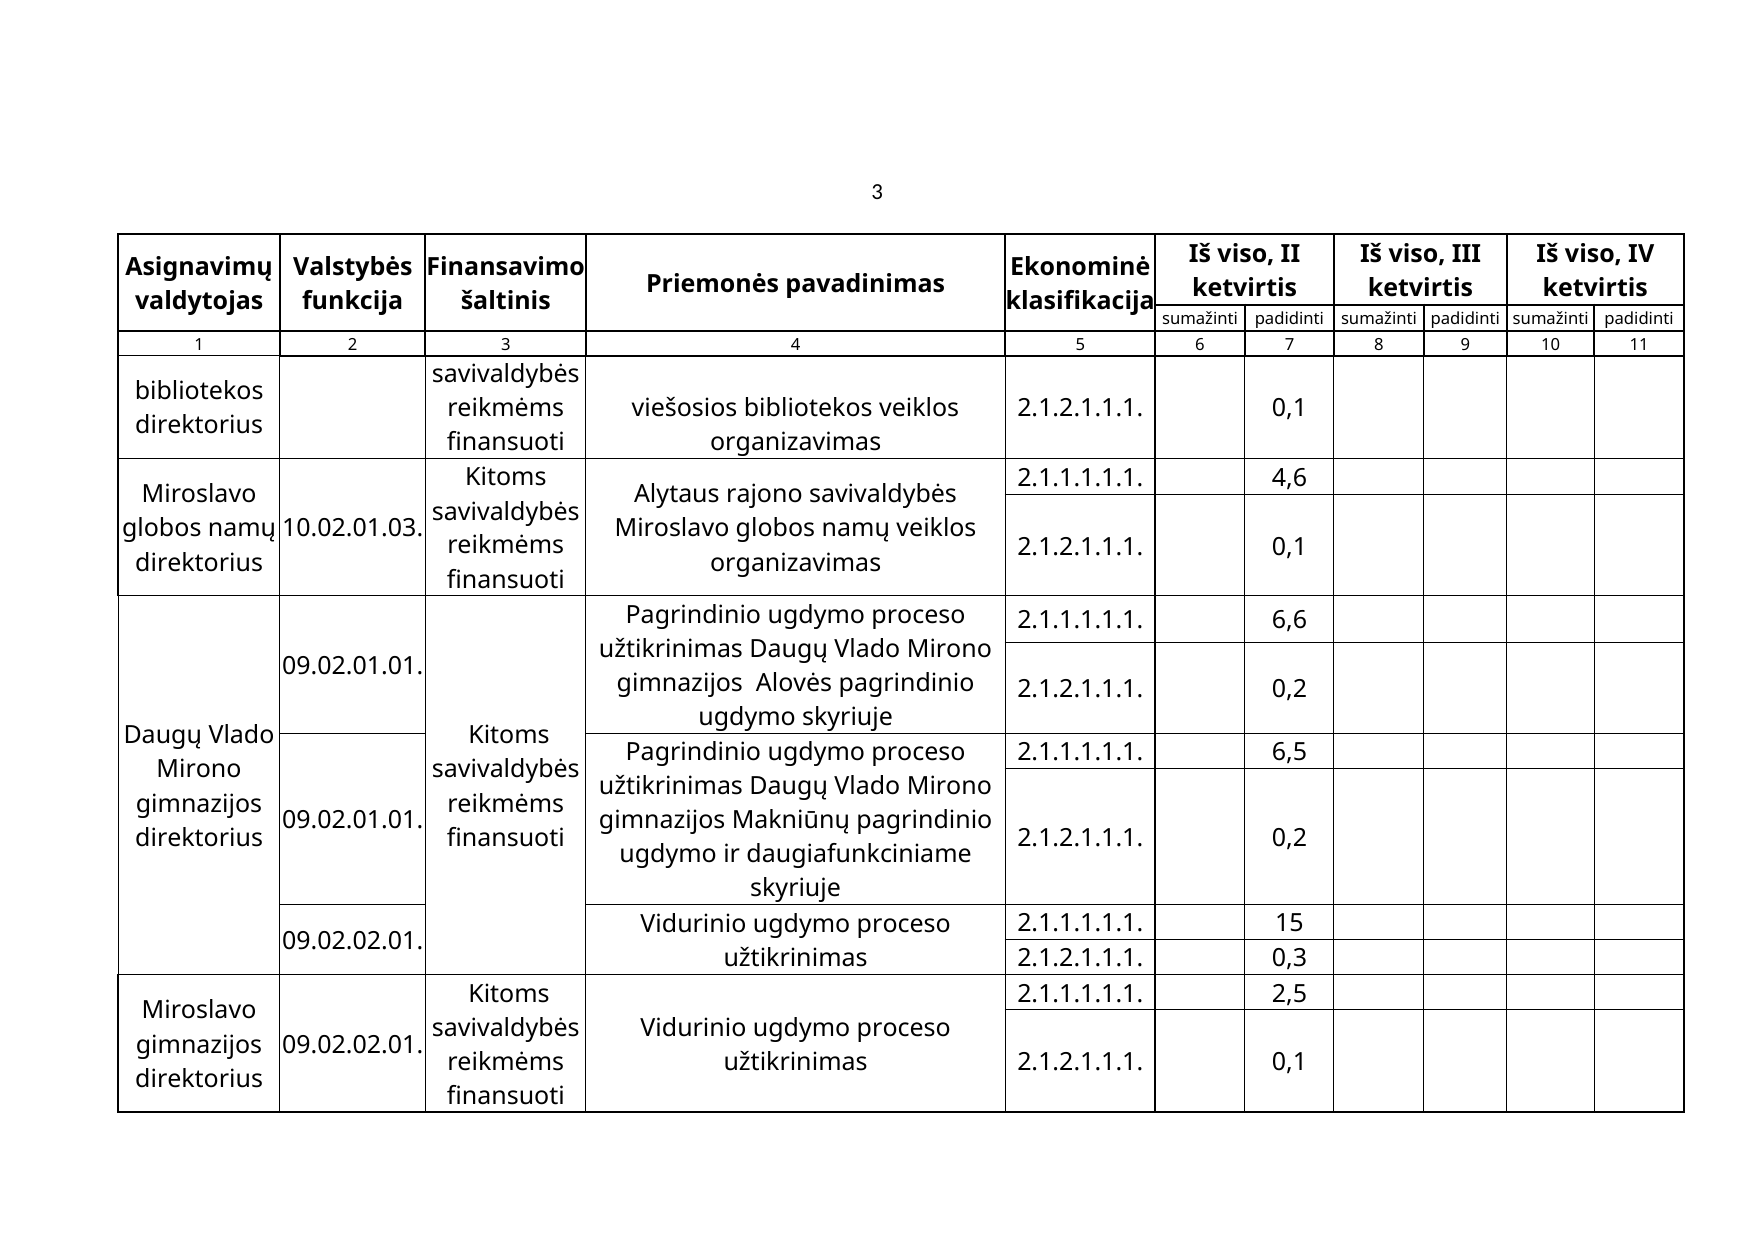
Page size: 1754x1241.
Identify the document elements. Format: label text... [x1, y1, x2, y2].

table_cell 09.02.02.01. [280, 905, 425, 974]
table_cell [1507, 596, 1594, 642]
table_cell 0,1 [1245, 357, 1333, 458]
table_cell 3 [426, 332, 585, 355]
table_cell [1334, 596, 1423, 642]
table_cell [1424, 1010, 1506, 1111]
table_cell 6,6 [1245, 596, 1333, 642]
table_cell 2.1.2.1.1.1. [1006, 940, 1154, 974]
table_cell [1156, 357, 1244, 458]
table_cell 2,5 [1245, 975, 1333, 1009]
table_cell 6,5 [1245, 734, 1333, 768]
table_cell Vidurinio ugdymo proceso užtikrinimas [586, 905, 1005, 974]
table_cell 10 [1508, 332, 1593, 355]
table_cell [280, 357, 425, 458]
table_cell [1507, 905, 1594, 939]
table_cell Pagrindinio ugdymo proceso užtikrinimas Daugų Vlado Mirono gimnazijos Makniūnų pagrindinio ugdymo ir daugiafunkciniame skyriuje [586, 734, 1005, 904]
table_cell 15 [1245, 905, 1333, 939]
table_cell [1156, 734, 1244, 768]
table_cell [1595, 643, 1683, 733]
table_cell [1156, 495, 1244, 595]
table_cell [1156, 940, 1244, 974]
table_header Iš viso, II ketvirtis [1156, 235, 1333, 303]
table_cell Daugų Vlado Mirono gimnazijos direktorius [119, 596, 279, 974]
table_header Asignavimų valdytojas [119, 235, 279, 330]
table_cell [1507, 643, 1594, 733]
table_cell [1334, 495, 1423, 595]
table_cell [1424, 643, 1506, 733]
table_cell [1334, 734, 1423, 768]
table_cell [1156, 975, 1244, 1009]
table_cell [1507, 357, 1594, 458]
table_cell [1595, 905, 1683, 939]
table_cell [1156, 459, 1244, 494]
table_cell 2 [281, 332, 424, 355]
table_cell [1595, 459, 1683, 494]
table_cell 10.02.01.03. [280, 459, 425, 595]
table_cell Kitoms savivaldybės reikmėms finansuoti [426, 596, 585, 974]
table_cell padidinti [1425, 306, 1506, 330]
table_cell 0,1 [1245, 495, 1333, 595]
table_cell [1334, 643, 1423, 733]
table_cell Kitoms savivaldybės reikmėms finansuoti [426, 459, 585, 595]
table_cell [1595, 357, 1683, 458]
table_cell sumažinti [1156, 306, 1244, 330]
table_cell [1424, 495, 1506, 595]
table_cell 2.1.1.1.1.1. [1006, 596, 1154, 642]
table_cell [1424, 459, 1506, 494]
table_cell 0,3 [1245, 940, 1333, 974]
table_cell [1595, 940, 1683, 974]
table_cell [1156, 905, 1244, 939]
table_cell [1334, 769, 1423, 904]
table_cell [1424, 940, 1506, 974]
table_cell Pagrindinio ugdymo proceso užtikrinimas Daugų Vlado Mirono gimnazijos Alovės pagrindinio ugdymo skyriuje [586, 596, 1005, 733]
table_cell [1424, 769, 1506, 904]
table_cell 4 [587, 332, 1004, 355]
table_cell 0,1 [1245, 1010, 1333, 1111]
table_header Iš viso, IV ketvirtis [1508, 235, 1683, 303]
table_cell [1595, 734, 1683, 768]
table_header Ekonominė klasifikacija [1006, 235, 1154, 330]
table_cell [1424, 975, 1506, 1009]
table_cell [1507, 734, 1594, 768]
table_cell [1507, 1010, 1594, 1111]
table_cell [1156, 643, 1244, 733]
table_cell 0,2 [1245, 643, 1333, 733]
table_header Finansavimo šaltinis [426, 235, 585, 330]
table_cell 2.1.1.1.1.1. [1006, 975, 1154, 1009]
table_cell 2.1.1.1.1.1. [1006, 459, 1154, 494]
table_cell 09.02.02.01. [280, 975, 425, 1111]
table_cell 8 [1335, 332, 1423, 355]
table_cell Kitoms savivaldybės reikmėms finansuoti [426, 975, 585, 1111]
table_cell [1156, 596, 1244, 642]
table_cell [1424, 734, 1506, 768]
table_cell 2.1.1.1.1.1. [1006, 905, 1154, 939]
table_cell 4,6 [1245, 459, 1333, 494]
table_header Priemonės pavadinimas [587, 235, 1004, 330]
table_cell 2.1.2.1.1.1. [1006, 357, 1154, 458]
table_cell [1507, 459, 1594, 494]
table_header Valstybės funkcija [281, 235, 424, 330]
table_cell 2.1.2.1.1.1. [1006, 643, 1154, 733]
table_cell Alytaus rajono savivaldybės Miroslavo globos namų veiklos organizavimas [586, 459, 1005, 595]
table_cell [1334, 459, 1423, 494]
table_cell sumažinti [1508, 306, 1593, 330]
table_cell 1 [119, 332, 279, 355]
table_cell bibliotekos direktorius [119, 356, 279, 458]
table_cell 2.1.2.1.1.1. [1006, 495, 1154, 595]
table_cell [1595, 1010, 1683, 1111]
table_header Iš viso, III ketvirtis [1335, 235, 1506, 303]
table_cell 11 [1595, 332, 1683, 355]
table_cell [1424, 596, 1506, 642]
table_cell 0,2 [1245, 769, 1333, 904]
table_cell [1424, 905, 1506, 939]
table_cell savivaldybės reikmėms finansuoti [426, 357, 585, 458]
table_cell 9 [1425, 332, 1506, 355]
table_cell [1334, 975, 1423, 1009]
table_cell 2.1.1.1.1.1. [1006, 734, 1154, 768]
table_cell [1507, 940, 1594, 974]
table_cell Miroslavo gimnazijos direktorius [119, 975, 279, 1111]
table_cell [1595, 975, 1683, 1009]
table_cell [1334, 905, 1423, 939]
table_cell [1595, 596, 1683, 642]
table_cell Miroslavo globos namų direktorius [119, 459, 279, 595]
table_cell [1156, 769, 1244, 904]
table_cell 6 [1156, 332, 1244, 355]
table_cell viešosios bibliotekos veiklos organizavimas [586, 357, 1005, 458]
table_cell [1156, 1010, 1244, 1111]
table_cell [1424, 357, 1506, 458]
table_cell [1334, 940, 1423, 974]
table_cell [1595, 495, 1683, 595]
table_cell Vidurinio ugdymo proceso užtikrinimas [586, 975, 1005, 1111]
table_cell padidinti [1595, 306, 1683, 330]
table_cell [1334, 1010, 1423, 1111]
table_cell [1595, 769, 1683, 904]
table_cell [1507, 495, 1594, 595]
table_cell 5 [1006, 332, 1154, 355]
table_cell [1507, 975, 1594, 1009]
table_cell sumažinti [1335, 306, 1423, 330]
table_cell 7 [1246, 332, 1333, 355]
table_cell 2.1.2.1.1.1. [1006, 769, 1154, 904]
table_cell padidinti [1246, 306, 1333, 330]
table_cell 09.02.01.01. [280, 734, 425, 904]
table_cell 2.1.2.1.1.1. [1006, 1010, 1154, 1111]
table_cell 09.02.01.01. [280, 596, 425, 733]
table_cell [1334, 357, 1423, 458]
table_cell [1507, 769, 1594, 904]
